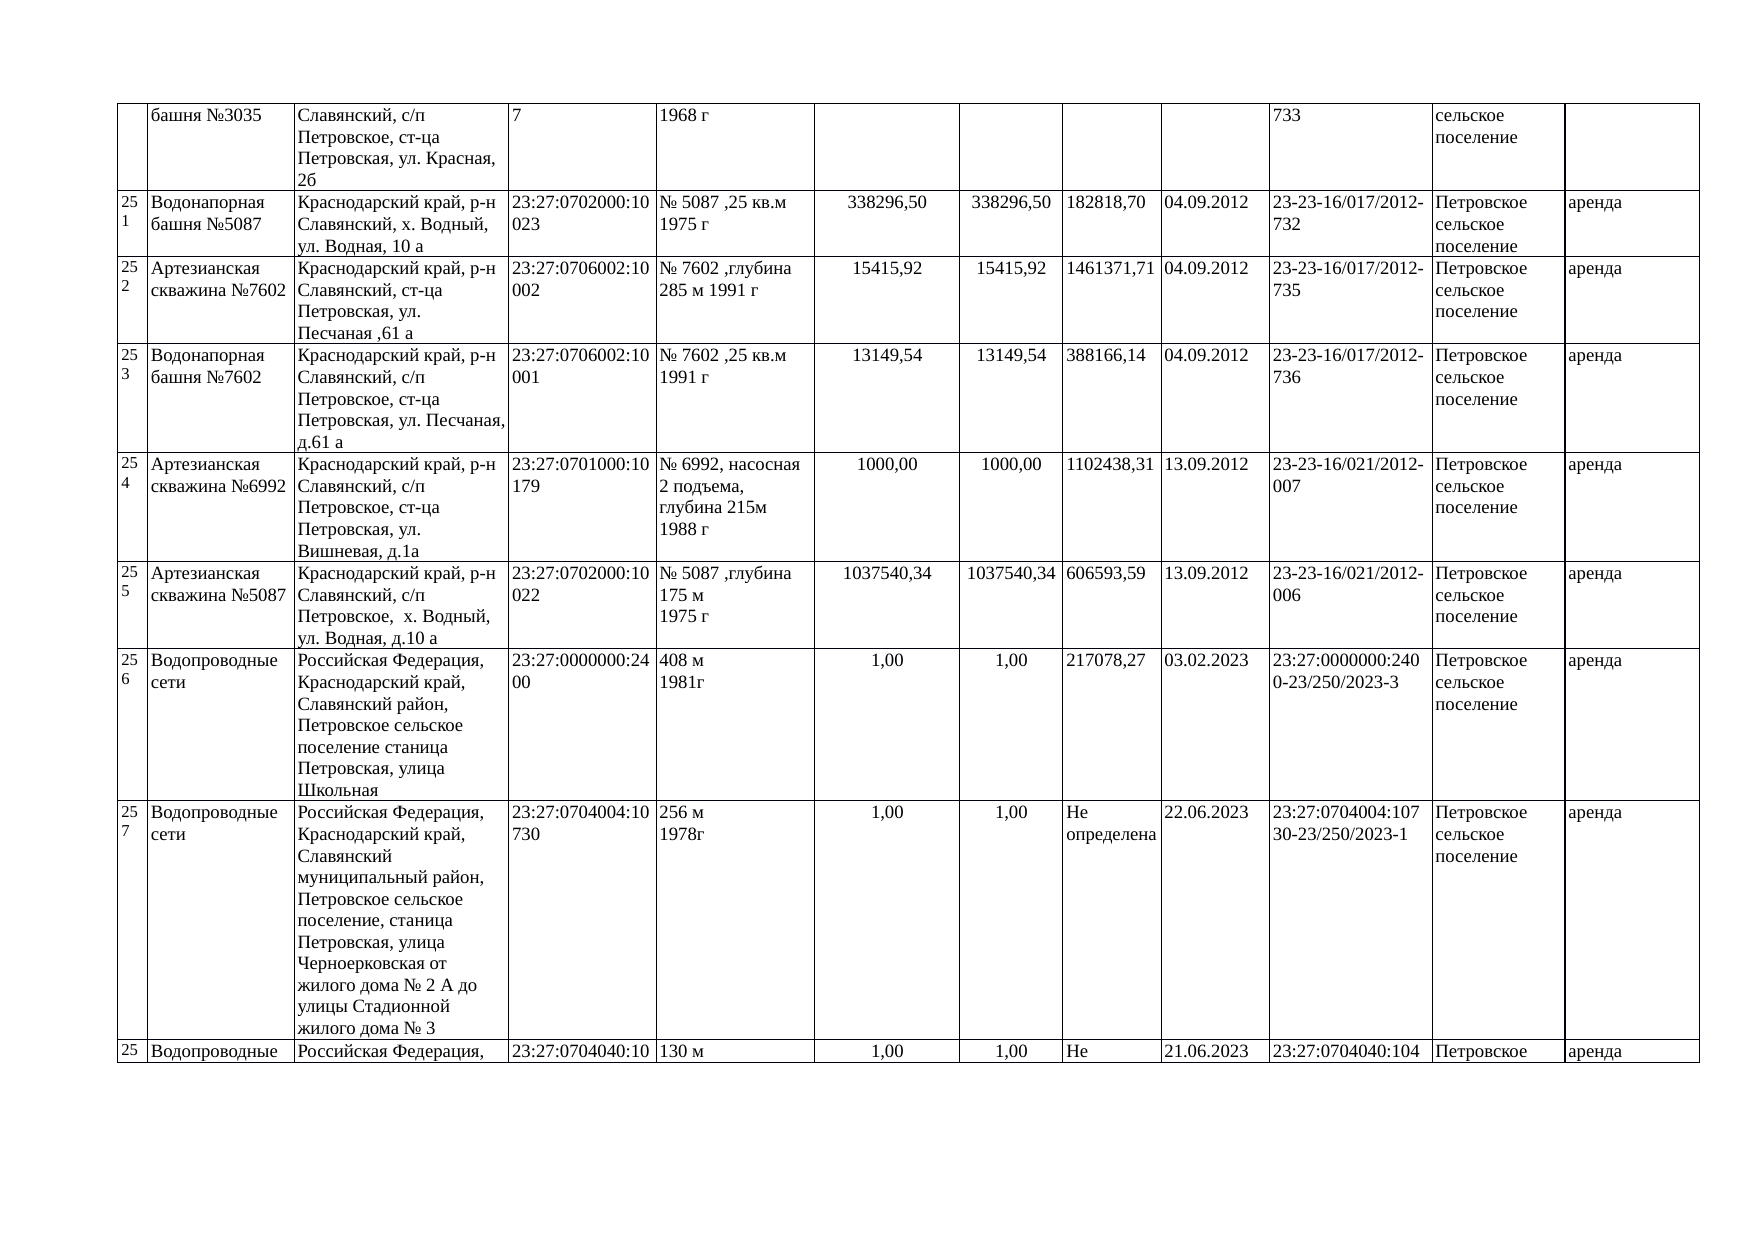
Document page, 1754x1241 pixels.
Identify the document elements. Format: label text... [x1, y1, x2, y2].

table_cell 1461371,71 [1063, 257, 1161, 343]
table_cell 13149,54 [815, 344, 959, 452]
table_cell Водопроводные сети [148, 649, 294, 800]
table_cell Не определена [1063, 801, 1161, 1038]
table_cell 130 м [657, 1040, 814, 1062]
table_cell 1968 г [657, 104, 814, 190]
table_cell 182818,70 [1063, 191, 1161, 256]
table_cell [1162, 104, 1269, 190]
table_cell 22.06.2023 [1162, 801, 1269, 1038]
table_cell 23:27:0704040:104 [1270, 1040, 1432, 1062]
table_cell 1037540,34 [960, 562, 1062, 648]
table_cell 256 м 1978г [657, 801, 814, 1038]
table_cell Российская Федерация, Краснодарский край, Славянский муниципальный район, Петровское сельское поселение, станица Петровская, улица Черноерковская от жилого дома № 2 А до улицы Стадионной жилого дома № 3 [295, 801, 508, 1038]
table_cell 1102438,31 [1063, 453, 1161, 561]
table_cell 606593,59 [1063, 562, 1161, 648]
table_cell 04.09.2012 [1162, 257, 1269, 343]
table_cell 254 [118, 453, 147, 561]
table_cell Артезианская скважина №7602 [148, 257, 294, 343]
table_cell 733 [1270, 104, 1432, 190]
table_cell аренда [1566, 801, 1699, 1038]
table_cell 7 [509, 104, 656, 190]
table_cell 13.09.2012 [1162, 453, 1269, 561]
table_cell 1,00 [815, 801, 959, 1038]
table_cell № 5087 ,глубина 175 м 1975 г [657, 562, 814, 648]
table_cell [960, 104, 1062, 190]
table_cell аренда [1566, 191, 1699, 256]
table_cell аренда [1566, 453, 1699, 561]
table_cell сельское поселение [1433, 104, 1564, 190]
table_cell Водонапорная башня №7602 [148, 344, 294, 452]
table_cell аренда [1566, 649, 1699, 800]
table_cell 217078,27 [1063, 649, 1161, 800]
table_cell 03.02.2023 [1162, 649, 1269, 800]
table_cell 15415,92 [960, 257, 1062, 343]
table_cell Не [1063, 1040, 1161, 1062]
table_cell Артезианская скважина №5087 [148, 562, 294, 648]
table_cell 23-23-16/021/2012-006 [1270, 562, 1432, 648]
table_cell аренда [1566, 562, 1699, 648]
table_cell 04.09.2012 [1162, 344, 1269, 452]
table_cell 23:27:0706002:10001 [509, 344, 656, 452]
table_cell № 6992, насосная 2 подъема, глубина 215м 1988 г [657, 453, 814, 561]
table_cell 23:27:0000000:2400-23/250/2023-3 [1270, 649, 1432, 800]
table_cell Артезианская скважина №6992 [148, 453, 294, 561]
table_cell Петровское сельское поселение [1433, 649, 1564, 800]
table_cell Петровское сельское поселение [1433, 801, 1564, 1038]
table_cell Славянский, с/п Петровское, ст-ца Петровская, ул. Красная, 2б [295, 104, 508, 190]
table_cell 1,00 [815, 649, 959, 800]
table_cell 13149,54 [960, 344, 1062, 452]
table_cell аренда [1566, 344, 1699, 452]
table_cell 13.09.2012 [1162, 562, 1269, 648]
table_cell № 5087 ,25 кв.м 1975 г [657, 191, 814, 256]
table_cell 23-23-16/017/2012-735 [1270, 257, 1432, 343]
table_cell 15415,92 [815, 257, 959, 343]
table_cell Краснодарский край, р-н Славянский, с/п Петровское, ст-ца Петровская, ул. Песчаная, д.61 а [295, 344, 508, 452]
table_cell Краснодарский край, р-н Славянский, ст-ца Петровская, ул. Песчаная ,61 а [295, 257, 508, 343]
table_cell Петровское сельское поселение [1433, 453, 1564, 561]
table_cell 1000,00 [960, 453, 1062, 561]
table_cell Петровское сельское поселение [1433, 344, 1564, 452]
table_cell 252 [118, 257, 147, 343]
table_cell [118, 104, 147, 190]
table_cell Краснодарский край, р-н Славянский, с/п Петровское, ст-ца Петровская, ул. Вишневая, д.1а [295, 453, 508, 561]
table_cell Петровское сельское поселение [1433, 562, 1564, 648]
table_cell 251 [118, 191, 147, 256]
table_cell 23:27:0706002:10002 [509, 257, 656, 343]
table_cell 04.09.2012 [1162, 191, 1269, 256]
table_cell 21.06.2023 [1162, 1040, 1269, 1062]
table_cell 408 м 1981г [657, 649, 814, 800]
table_cell Петровское [1433, 1040, 1564, 1062]
table_cell Краснодарский край, р-н Славянский, с/п Петровское, х. Водный, ул. Водная, д.10 а [295, 562, 508, 648]
table_cell 23-23-16/017/2012-732 [1270, 191, 1432, 256]
table_cell 388166,14 [1063, 344, 1161, 452]
table_cell 23:27:0000000:2400 [509, 649, 656, 800]
table_cell аренда [1566, 1040, 1699, 1062]
table_cell [1063, 104, 1161, 190]
table_cell аренда [1566, 257, 1699, 343]
table_cell № 7602 ,25 кв.м 1991 г [657, 344, 814, 452]
table_cell Водопроводные сети [148, 801, 294, 1038]
table_cell 23-23-16/021/2012-007 [1270, 453, 1432, 561]
table_cell Российская Федерация, Краснодарский край, Славянский район, Петровское сельское поселение станица Петровская, улица Школьная [295, 649, 508, 800]
table_cell 338296,50 [815, 191, 959, 256]
table_cell 23:27:0701000:10179 [509, 453, 656, 561]
table_cell № 7602 ,глубина 285 м 1991 г [657, 257, 814, 343]
table_cell Водопроводные [148, 1040, 294, 1062]
table_cell 253 [118, 344, 147, 452]
table_cell 1,00 [815, 1040, 959, 1062]
table_cell Водонапорная башня №5087 [148, 191, 294, 256]
table_cell 23-23-16/017/2012-736 [1270, 344, 1432, 452]
table_cell 23:27:0704040:10 [509, 1040, 656, 1062]
table_cell 338296,50 [960, 191, 1062, 256]
table_cell 1,00 [960, 649, 1062, 800]
table_cell 256 [118, 649, 147, 800]
table_cell 1,00 [960, 801, 1062, 1038]
table_cell 23:27:0704004:10730-23/250/2023-1 [1270, 801, 1432, 1038]
table_cell 23:27:0702000:10022 [509, 562, 656, 648]
table_cell 23:27:0702000:10023 [509, 191, 656, 256]
table_cell 1000,00 [815, 453, 959, 561]
table_cell [1566, 104, 1699, 190]
table_cell Краснодарский край, р-н Славянский, х. Водный, ул. Водная, 10 а [295, 191, 508, 256]
table_cell 1,00 [960, 1040, 1062, 1062]
table_cell 1037540,34 [815, 562, 959, 648]
table_cell башня №3035 [148, 104, 294, 190]
table_cell Российская Федерация, [295, 1040, 508, 1062]
table_cell Петровское сельское поселение [1433, 257, 1564, 343]
table_cell 255 [118, 562, 147, 648]
table_cell Петровское сельское поселение [1433, 191, 1564, 256]
table_cell [815, 104, 959, 190]
table_cell 25 [118, 1040, 147, 1062]
table_cell 23:27:0704004:10730 [509, 801, 656, 1038]
table_cell 257 [118, 801, 147, 1038]
